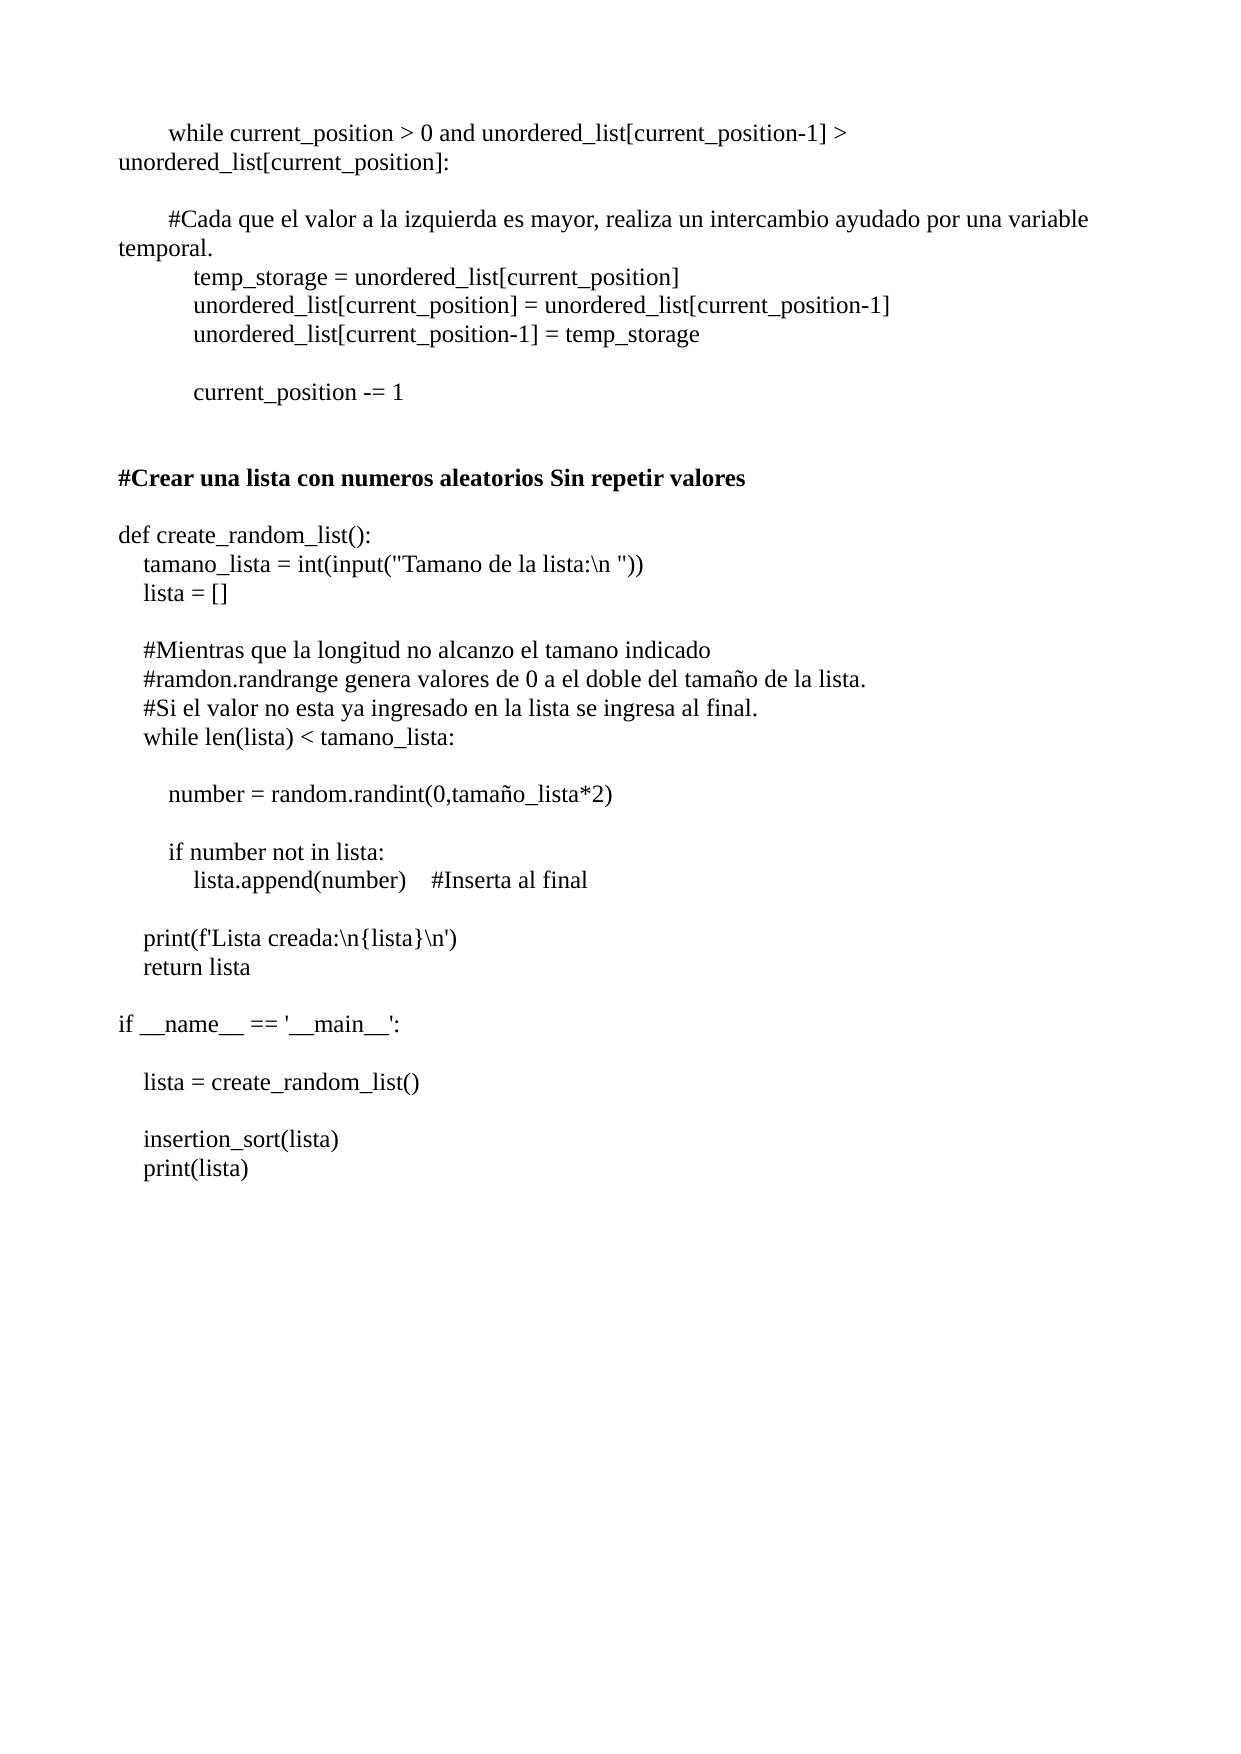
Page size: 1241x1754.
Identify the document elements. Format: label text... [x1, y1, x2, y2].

text #Si el valor no esta ya ingresado en la lista se ingresa al final. [118, 693, 1122, 722]
text tamano_lista = int(input("Tamano de la lista:\n ")) [118, 549, 1122, 578]
text print(lista) [118, 1153, 1122, 1182]
text current_position -= 1 [118, 377, 1122, 406]
text if __name__ == '__main__': [118, 1009, 1122, 1038]
text temp_storage = unordered_list[current_position] [118, 262, 1122, 291]
text insertion_sort(lista) [118, 1124, 1122, 1153]
text lista.append(number) #Inserta al final [118, 866, 1122, 894]
text #Cada que el valor a la izquierda es mayor, realiza un intercambio ayudado por una variable temporal. [118, 204, 1122, 262]
text lista = [] [118, 578, 1122, 607]
text lista = create_random_list() [118, 1067, 1122, 1096]
text #ramdon.randrange genera valores de 0 a el doble del tamaño de la lista. [118, 664, 1122, 693]
text print(f'Lista creada:\n{lista}\n') [118, 923, 1122, 952]
text #Mientras que la longitud no alcanzo el tamano indicado [118, 636, 1122, 664]
text number = random.randint(0,tamaño_lista*2) [118, 779, 1122, 808]
text unordered_list[current_position] = unordered_list[current_position-1] [118, 291, 1122, 319]
text #Crear una lista con numeros aleatorios Sin repetir valores [118, 463, 1122, 492]
text return lista [118, 952, 1122, 981]
text unordered_list[current_position-1] = temp_storage [118, 319, 1122, 348]
text if number not in lista: [118, 837, 1122, 866]
text while current_position > 0 and unordered_list[current_position-1] > unordered_list[current_position]: [118, 118, 1122, 176]
text while len(lista) < tamano_lista: [118, 722, 1122, 751]
text def create_random_list(): [118, 521, 1122, 549]
